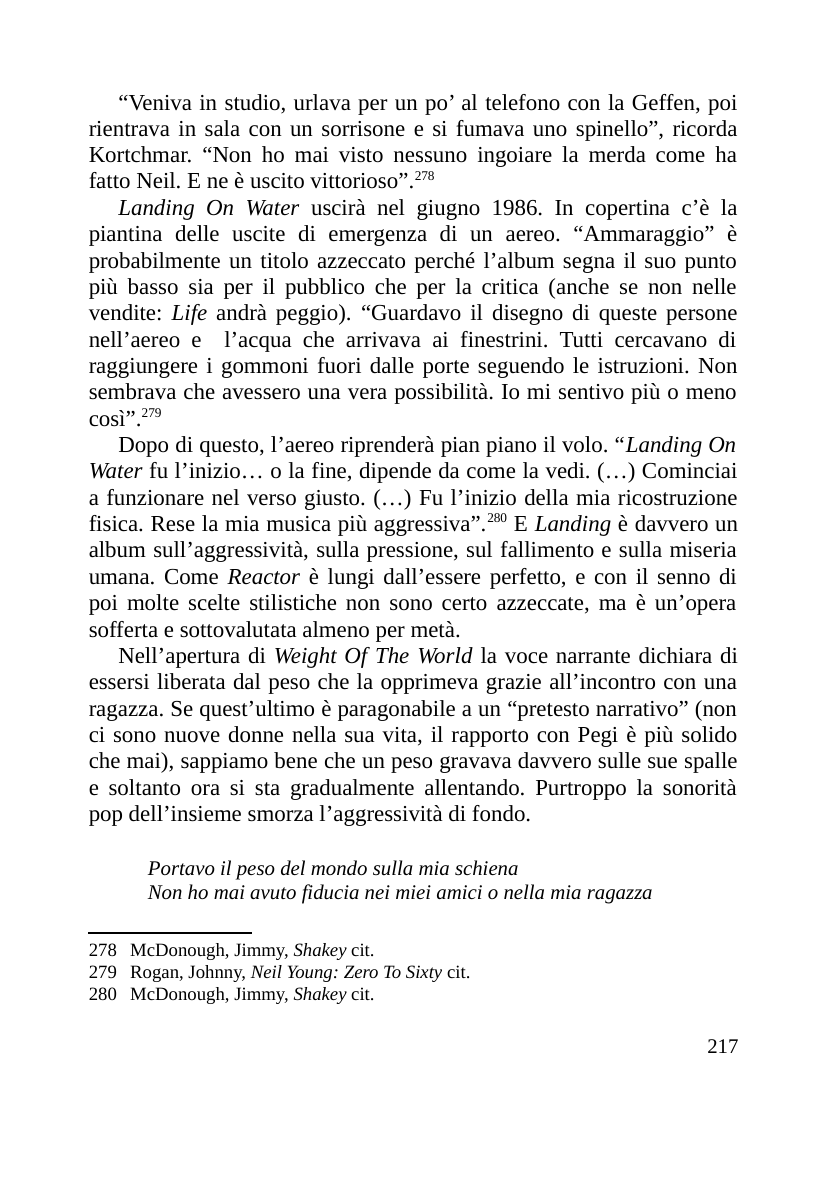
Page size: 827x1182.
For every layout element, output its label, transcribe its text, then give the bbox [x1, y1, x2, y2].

text Rogan, Johnny, Neil Young: Zero To Sixty cit. [88, 961, 738, 982]
text McDonough, Jimmy, Shakey cit. [88, 939, 738, 961]
text Landing On Water uscirà nel giugno 1986. In copertina c’è la piantina delle uscite di emergenza di un aereo. “Ammaraggio” è probabilmente un titolo azzeccato perché l’album segna il suo punto più basso sia per il pubblico che per la critica (anche se non nelle vendite: Life andrà peggio). “Guardavo il disegno di queste persone nell’aereo e l’acqua che arrivava ai finestrini. Tutti cercavano di raggiungere i gommoni fuori dalle porte seguendo le istruzioni. Non sembrava che avessero una vera possibilità. Io mi sentivo più o meno così”. [88, 194, 738, 431]
text Non ho mai avuto fiducia nei miei amici o nella mia ragazza [88, 880, 738, 904]
text “Veniva in studio, urlava per un po’ al telefono con la Geffen, poi rientrava in sala con un sorrisone e si fumava uno spinello”, ricorda Kortchmar. “Non ho mai visto nessuno ingoiare la merda come ha fatto Neil. E ne è uscito vittorioso”. [88, 88, 738, 194]
text McDonough, Jimmy, Shakey cit. [88, 982, 738, 1004]
text Portavo il peso del mondo sulla mia schiena [88, 856, 738, 880]
text Dopo di questo, l’aereo riprenderà pian piano il volo. “Landing On Water fu l’inizio… o la fine, dipende da come la vedi. (…) Cominciai a funzionare nel verso giusto. (…) Fu l’inizio della mia ricostruzione fisica. Rese la mia musica più aggressiva”. E Landing è davvero un album sull’aggressività, sulla pressione, sul fallimento e sulla miseria umana. Come Reactor è lungi dall’essere perfetto, e con il senno di poi molte scelte stilistiche non sono certo azzeccate, ma è un’opera sofferta e sottovalutata almeno per metà. [88, 431, 738, 642]
text Nell’apertura di Weight Of The World la voce narrante dichiara di essersi liberata dal peso che la opprimeva grazie all’incontro con una ragazza. Se quest’ultimo è paragonabile a un “pretesto narrativo” (non ci sono nuove donne nella sua vita, il rapporto con Pegi è più solido che mai), sappiamo bene che un peso gravava davvero sulle sue spalle e soltanto ora si sta gradualmente allentando. Purtroppo la sonorità pop dell’insieme smorza l’aggressività di fondo. [88, 642, 738, 826]
